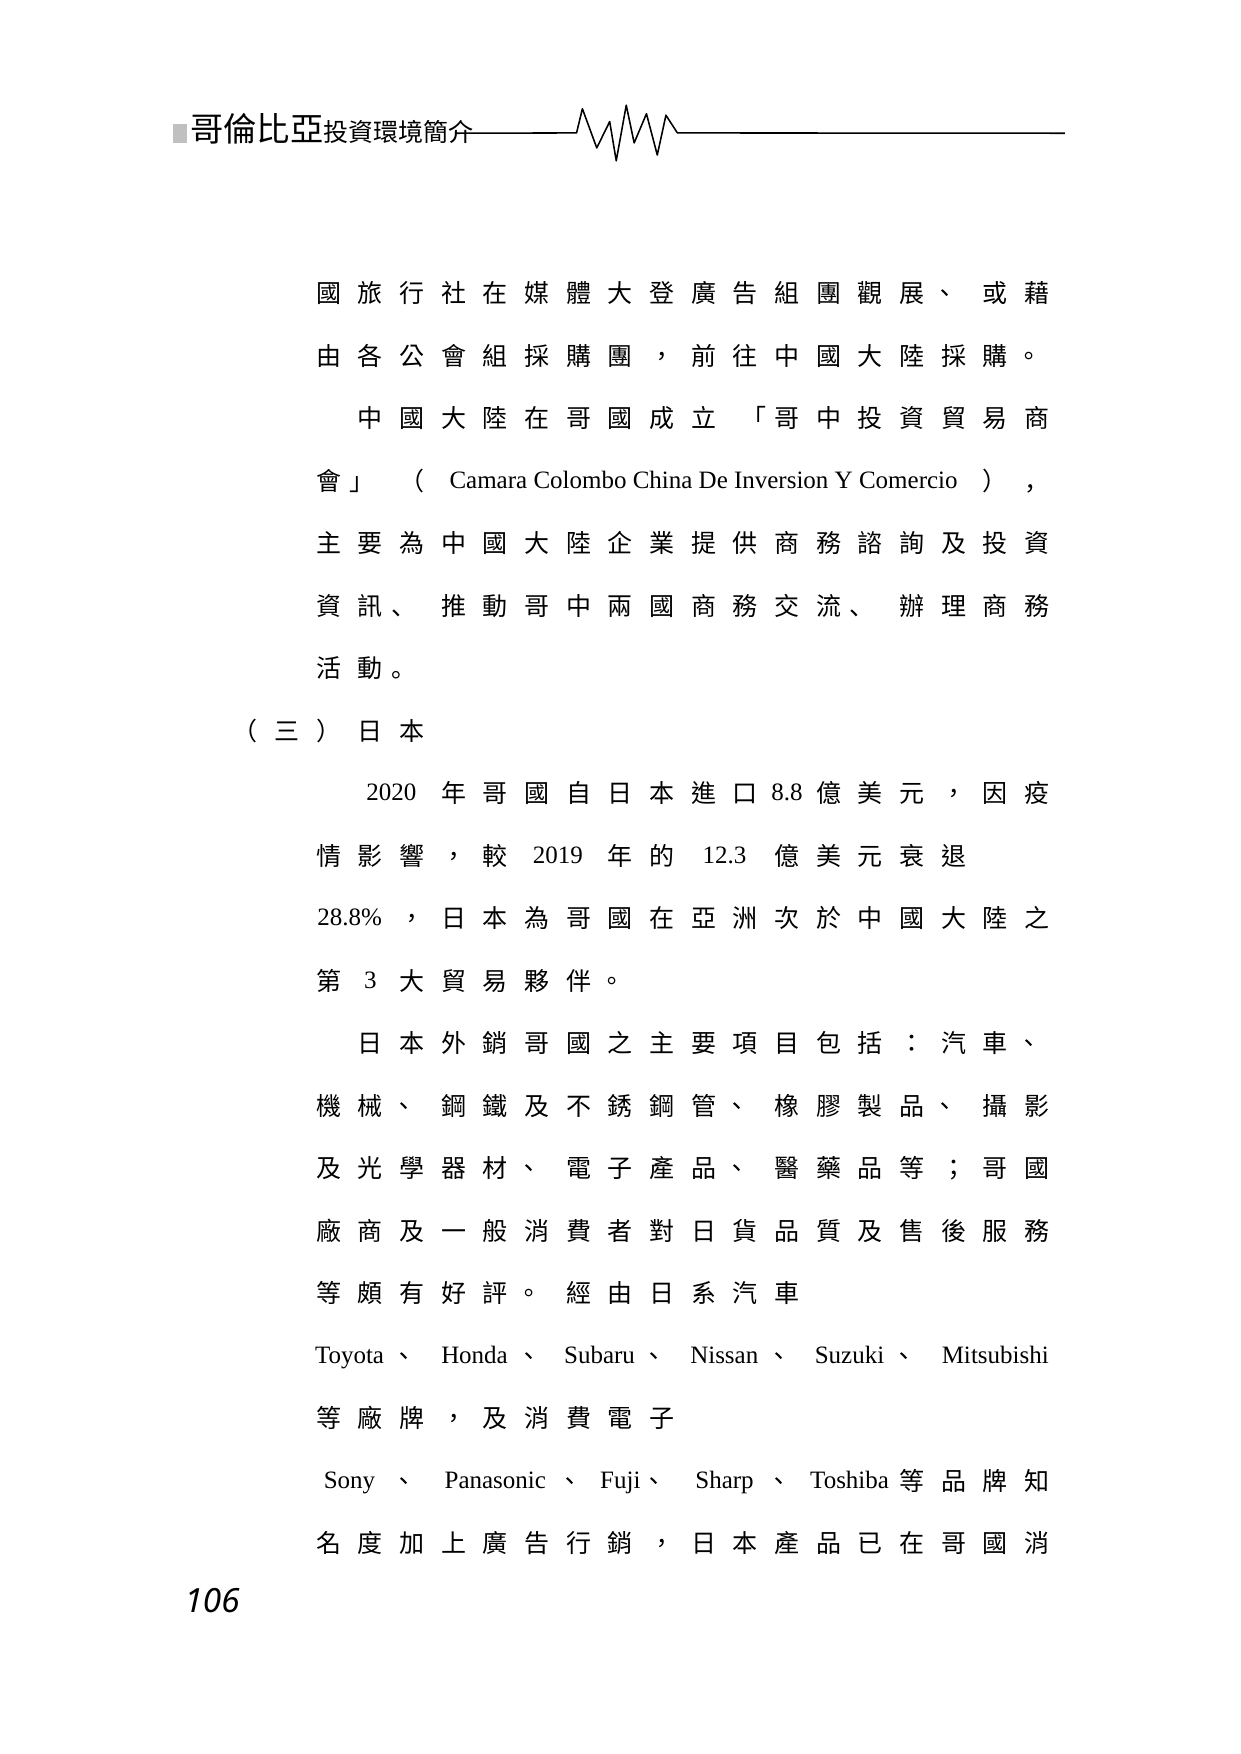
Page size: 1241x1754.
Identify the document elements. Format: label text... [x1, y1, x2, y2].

text 中國大陸在哥國成立「哥中投資貿易商會」（Camara Colombo China De Inversion Y Comercio），主要為中國大陸企業提供商務諮詢及投資資訊、推動哥中兩國商務交流、辦理商務活動。 [281, 375, 1058, 688]
text （三）日本 [207, 688, 1058, 750]
text 日本外銷哥國之主要項目包括：汽車、機械、鋼鐵及不銹鋼管、橡膠製品、攝影及光學器材、電子產品、醫藥品等；哥國廠商及一般消費者對日貨品質及售後服務等頗有好評。經由日系汽車Toyota、Honda、Subaru、Nissan、Suzuki、Mitsubishi等廠牌，及消費電子Sony、Panasonic、Fuji、Sharp、Toshiba等品牌知名度加上廣告行銷，日本產品已在哥國消 [281, 1000, 1058, 1563]
text 2020年哥國自日本進口8.8億美元，因疫情影響，較2019年的12.3億美元衰退28.8%，日本為哥國在亞洲次於中國大陸之第3大貿易夥伴。 [281, 750, 1058, 1000]
text 國旅行社在媒體大登廣告組團觀展、或藉由各公會組採購團，前往中國大陸採購。 [281, 250, 1058, 375]
